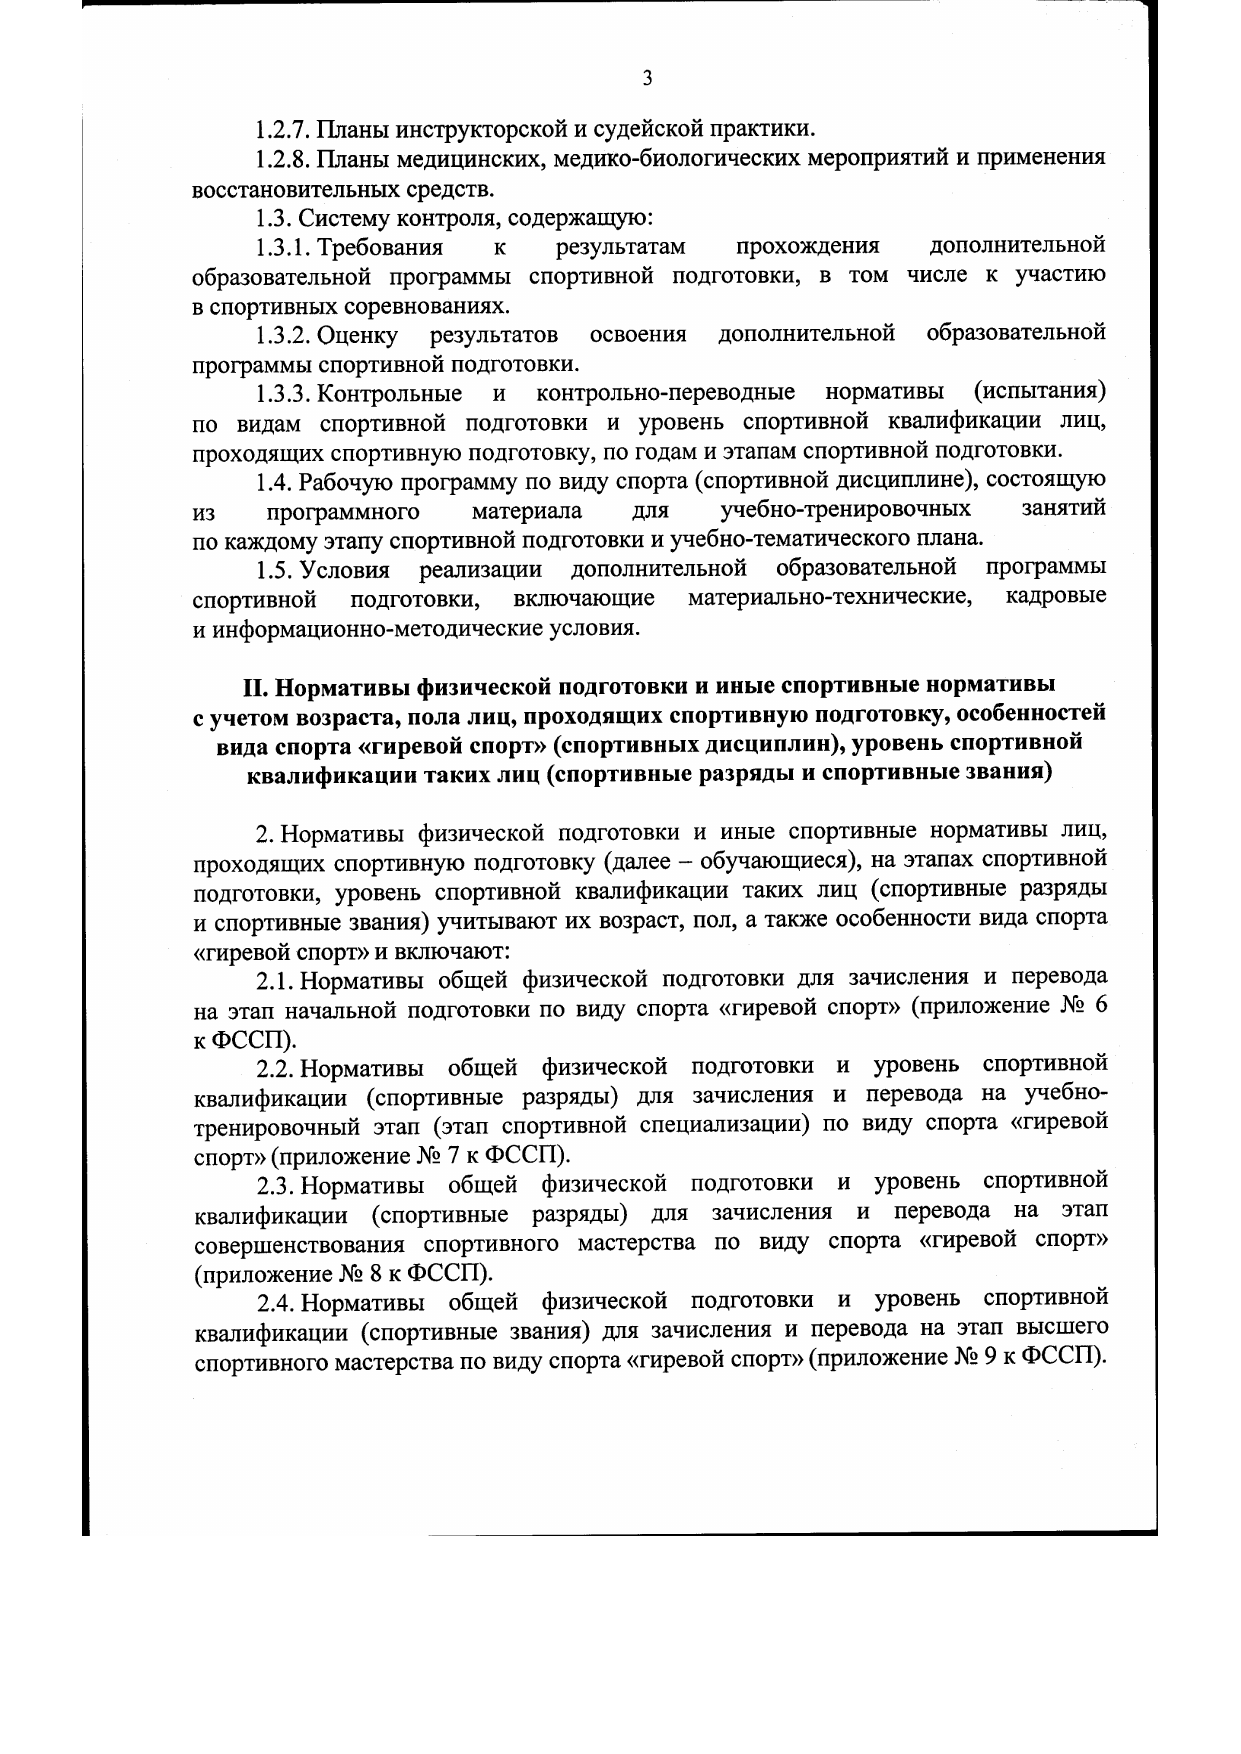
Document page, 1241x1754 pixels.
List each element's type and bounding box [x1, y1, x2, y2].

picture [82, 0, 1158, 1536]
